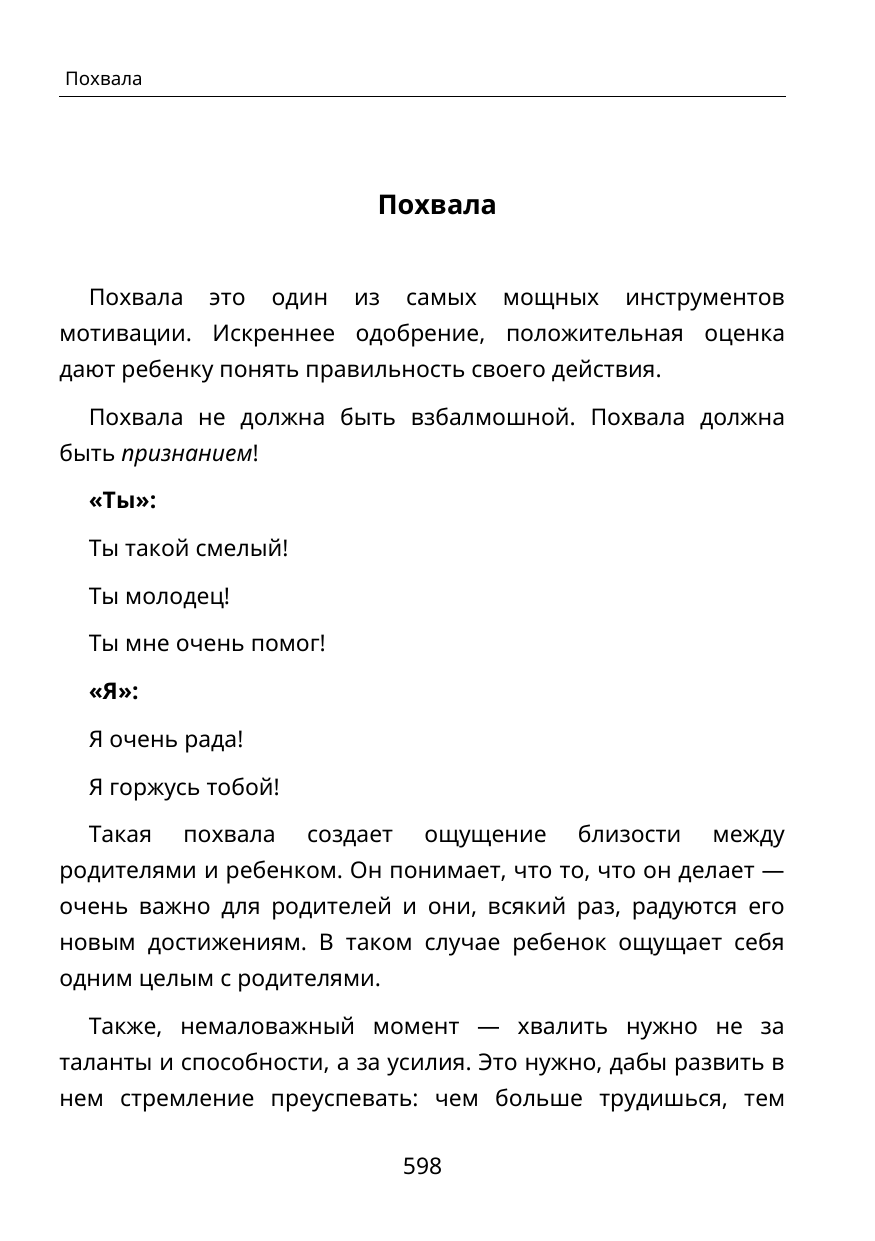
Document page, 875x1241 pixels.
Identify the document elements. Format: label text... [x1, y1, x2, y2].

text Также, немаловажный момент — хвалить нужно не за таланты и способности, а за усилия. Это нужно, дабы развить в нем стремление преуспевать: чем больше трудишься, тем [59, 1010, 786, 1113]
text Похвала не должна быть взбалмошной. Похвала должна быть признанием! [59, 401, 786, 468]
text Я очень рада! [59, 723, 786, 754]
text Я горжусь тобой! [59, 771, 786, 802]
text Ты молодец! [59, 580, 786, 611]
text Ты мне очень помог! [59, 627, 786, 659]
text Ты такой смелый! [59, 532, 786, 563]
text «Я»: [59, 675, 786, 706]
text «Ты»: [59, 484, 786, 516]
subtitle Похвала [59, 185, 786, 222]
text Похвала это один из самых мощных инструментов мотивации. Искреннее одобрение, положительная оценка дают ребенку понять правильность своего действия. [59, 281, 786, 384]
text Такая похвала создает ощущение близости между родителями и ребенком. Он понимает, что то, что он делает — очень важно для родителей и они, всякий раз, радуются его новым достижениям. В таком случае ребенок ощущает себя одним целым с родителями. [59, 818, 786, 993]
